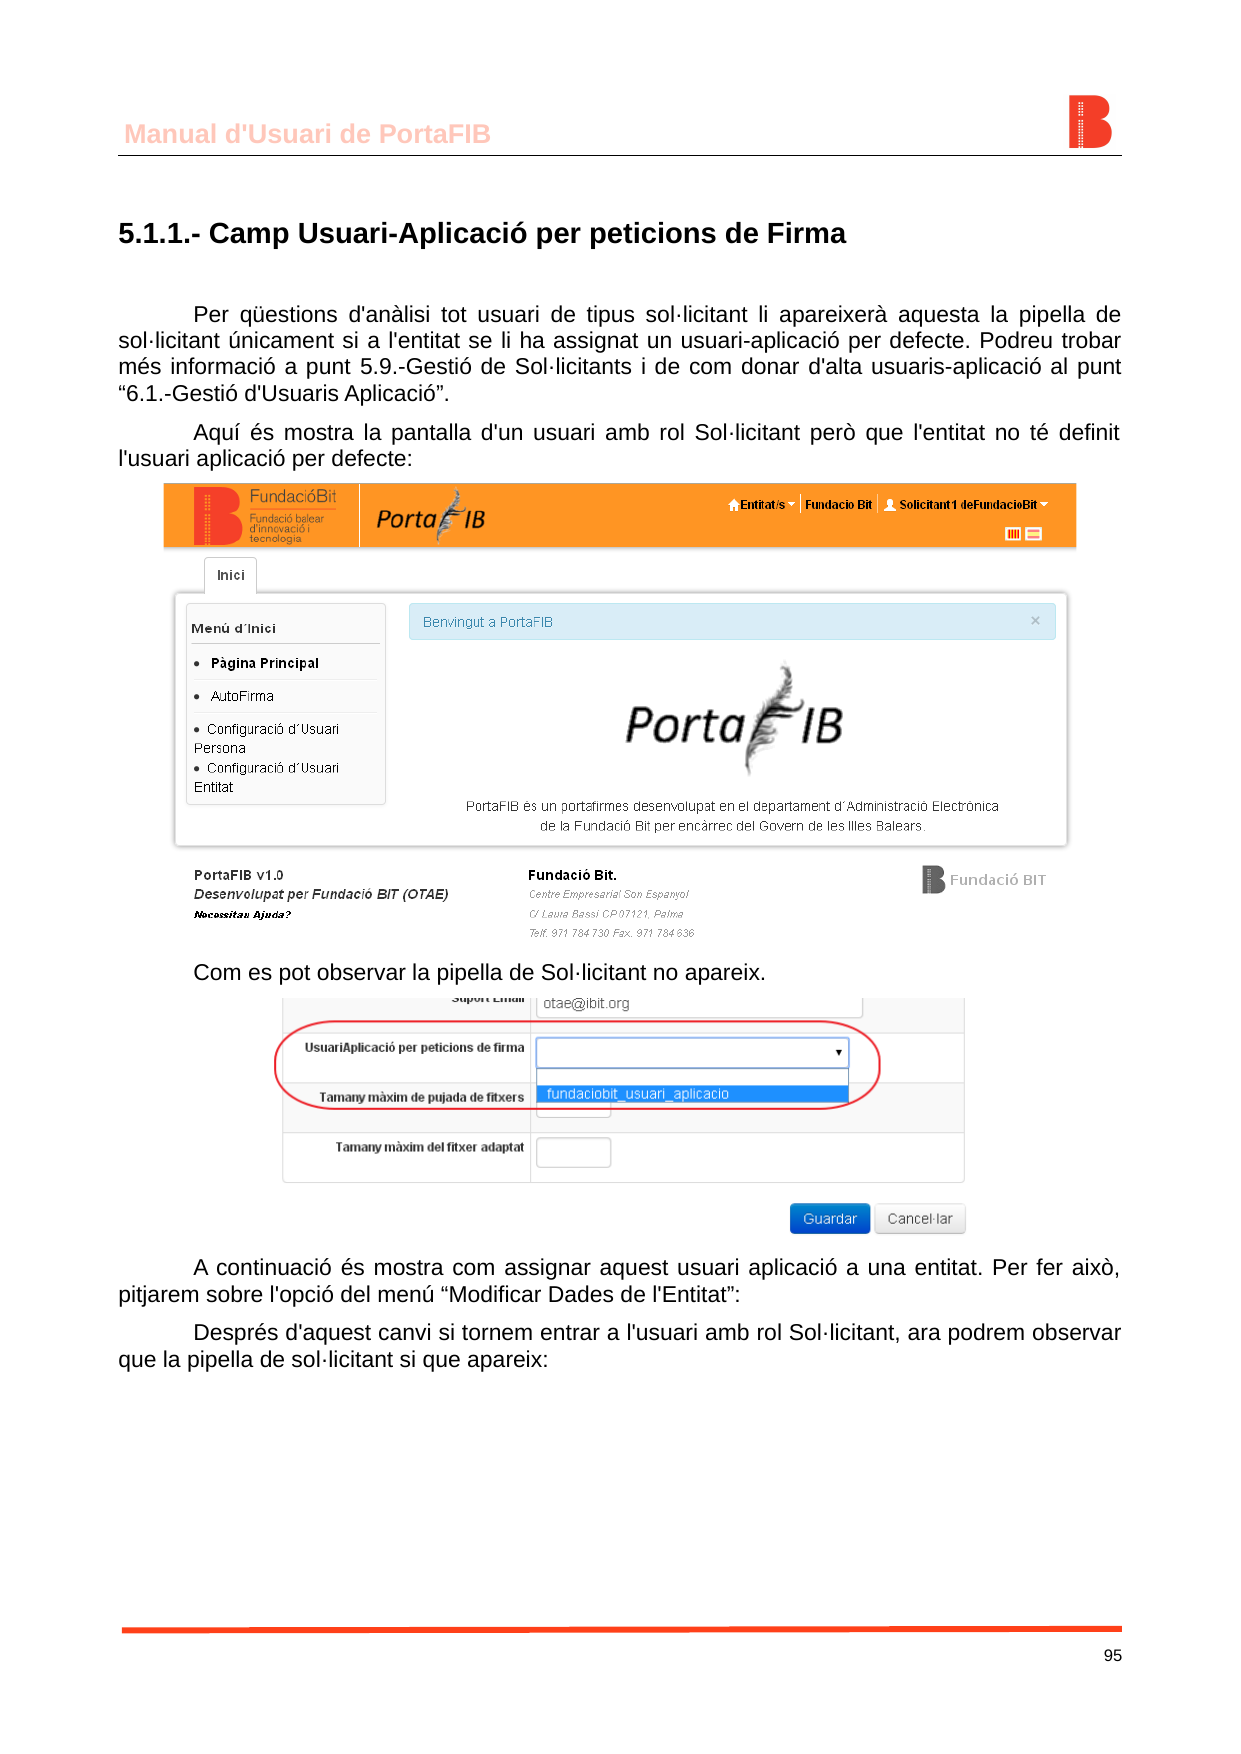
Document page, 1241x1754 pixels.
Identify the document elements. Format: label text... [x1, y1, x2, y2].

text Com es pot observar la pipella de Sol·licitant no apareix. [118, 959, 1122, 986]
text A continuació és mostra com assignar aquest usuari aplicació a una entitat. Per fer això, pitjarem sobre l'opció del menú “Modificar Dades de l'Entitat”: [118, 1254, 1122, 1307]
picture [265, 998, 975, 1242]
picture [1063, 94, 1117, 150]
text Aquí és mostra la pantalla d'un usuari amb rol Sol·licitant però que l'entitat no té definit l'usuari aplicació per defecte: [118, 418, 1122, 471]
picture [163, 483, 1077, 947]
subtitle Camp Usuari-Aplicació per peticions de Firma [118, 216, 1122, 249]
text Després d'aquest canvi si tornem entrar a l'usuari amb rol Sol·licitant, ara podrem observar que la pipella de sol·licitant si que apareix: [118, 1319, 1122, 1372]
text Per qüestions d'anàlisi tot usuari de tipus sol·licitant li apareixerà aquesta la pipella de sol·licitant únicament si a l'entitat se li ha assignat un usuari-aplicació per defecte. Podreu trobar més informació a punt 5.9Gestió de Sol·licitants i de com donar d'alta usuaris-aplicació al punt “6.1Gestió d'Usuaris Aplicació”. [118, 301, 1122, 406]
